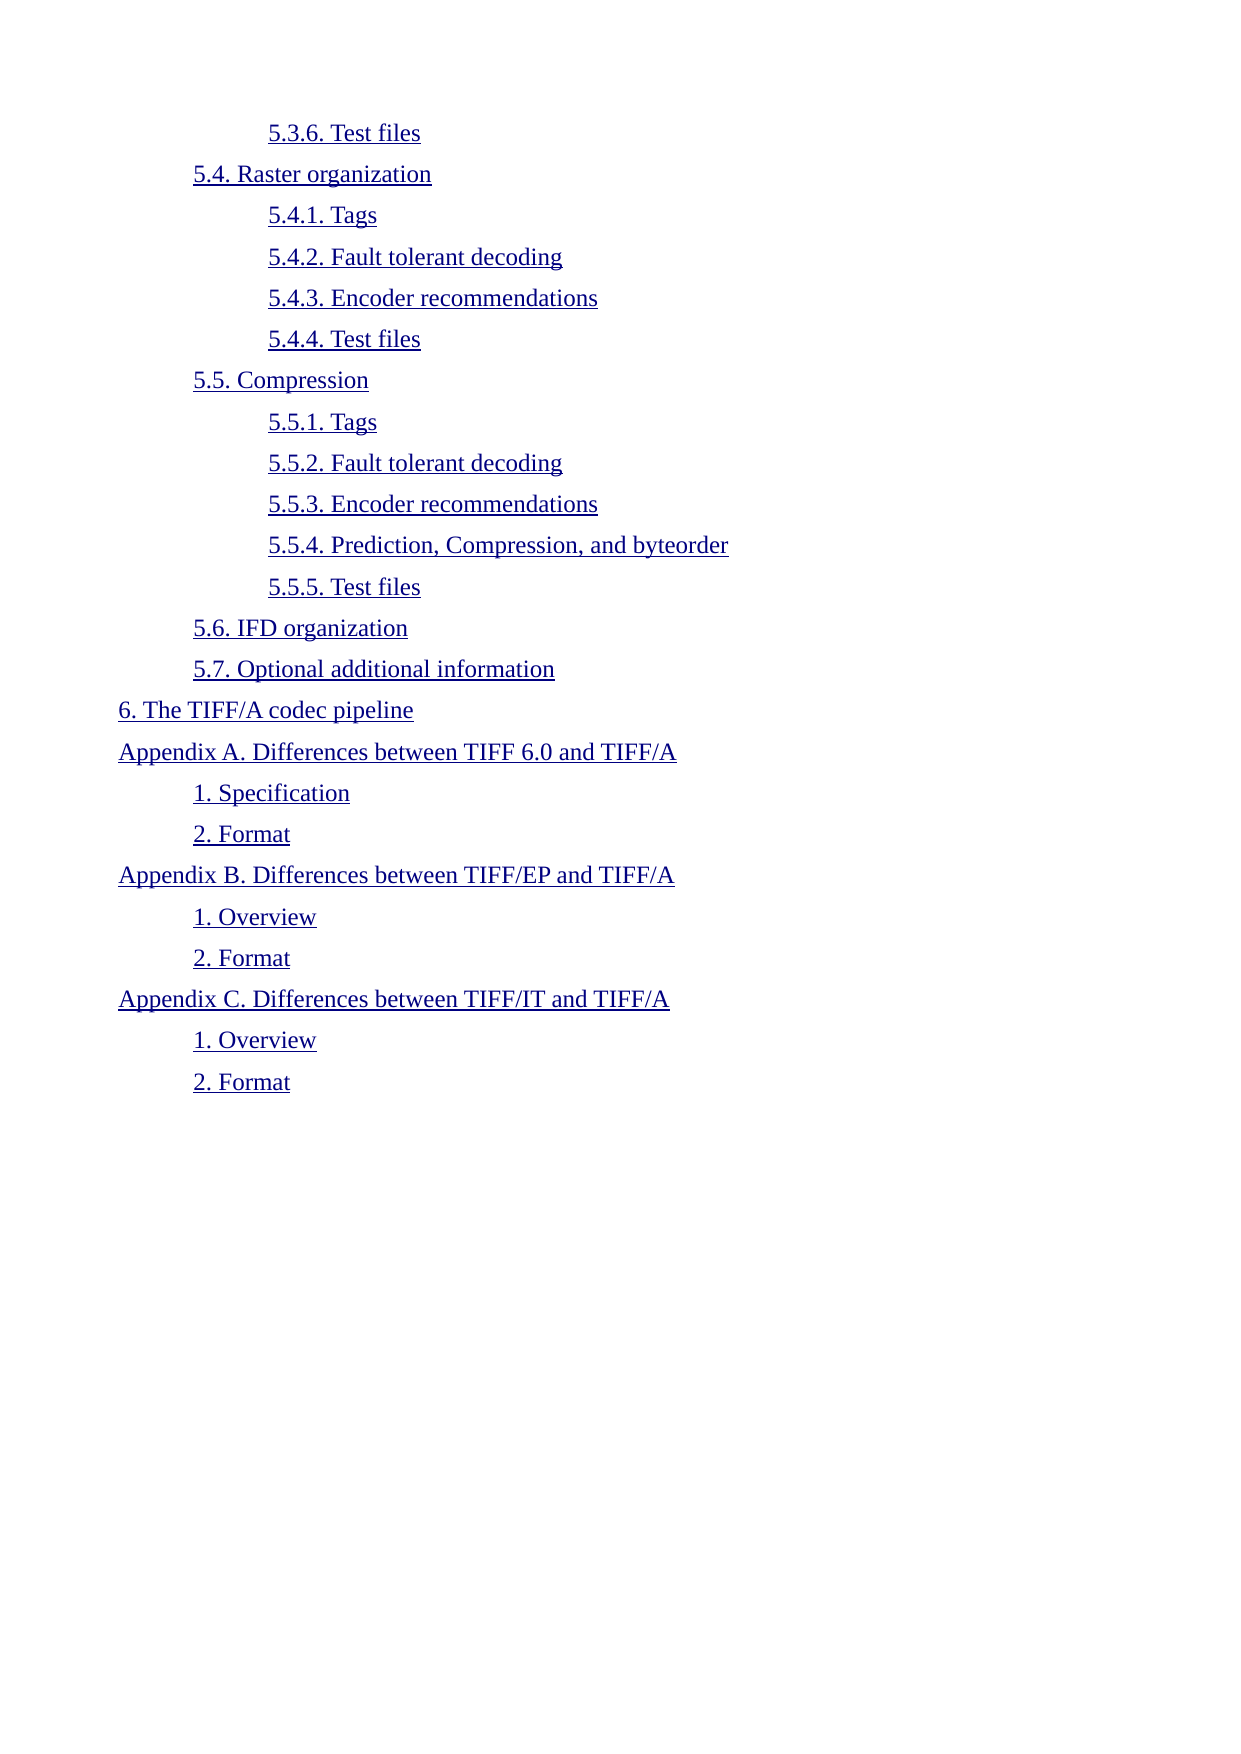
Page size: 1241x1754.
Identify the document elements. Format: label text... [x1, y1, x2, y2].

subtitle 5.4. Raster organization [118, 159, 1122, 188]
subtitle 5.6. IFD organization [118, 613, 1122, 642]
subtitle 2. Format [118, 819, 1122, 848]
subtitle 2. Format [118, 1067, 1122, 1096]
subtitle 2. Format [118, 943, 1122, 972]
subtitle Appendix A. Differences between TIFF 6.0 and TIFF/A [118, 737, 1122, 766]
subtitle 5.5.2. Fault tolerant decoding [118, 448, 1122, 477]
subtitle Appendix C. Differences between TIFF/IT and TIFF/A [118, 984, 1122, 1013]
subtitle 6. The TIFF/A codec pipeline [118, 696, 1122, 724]
subtitle 5.5.5. Test files [118, 572, 1122, 601]
subtitle 1. Overview [118, 1026, 1122, 1054]
subtitle 1. Overview [118, 902, 1122, 931]
subtitle 5.5.1. Tags [118, 407, 1122, 436]
subtitle 5.5. Compression [118, 366, 1122, 394]
subtitle 5.4.2. Fault tolerant decoding [118, 242, 1122, 271]
subtitle 5.5.3. Encoder recommendations [118, 489, 1122, 518]
subtitle 5.4.1. Tags [118, 201, 1122, 229]
subtitle 5.4.3. Encoder recommendations [118, 283, 1122, 312]
subtitle 5.4.4. Test files [118, 324, 1122, 353]
subtitle 5.5.4. Prediction, Compression, and byteorder [118, 531, 1122, 559]
subtitle Appendix B. Differences between TIFF/EP and TIFF/A [118, 861, 1122, 889]
subtitle 5.3.6. Test files [118, 118, 1122, 147]
subtitle 5.7. Optional additional information [118, 654, 1122, 683]
subtitle 1. Specification [118, 778, 1122, 807]
